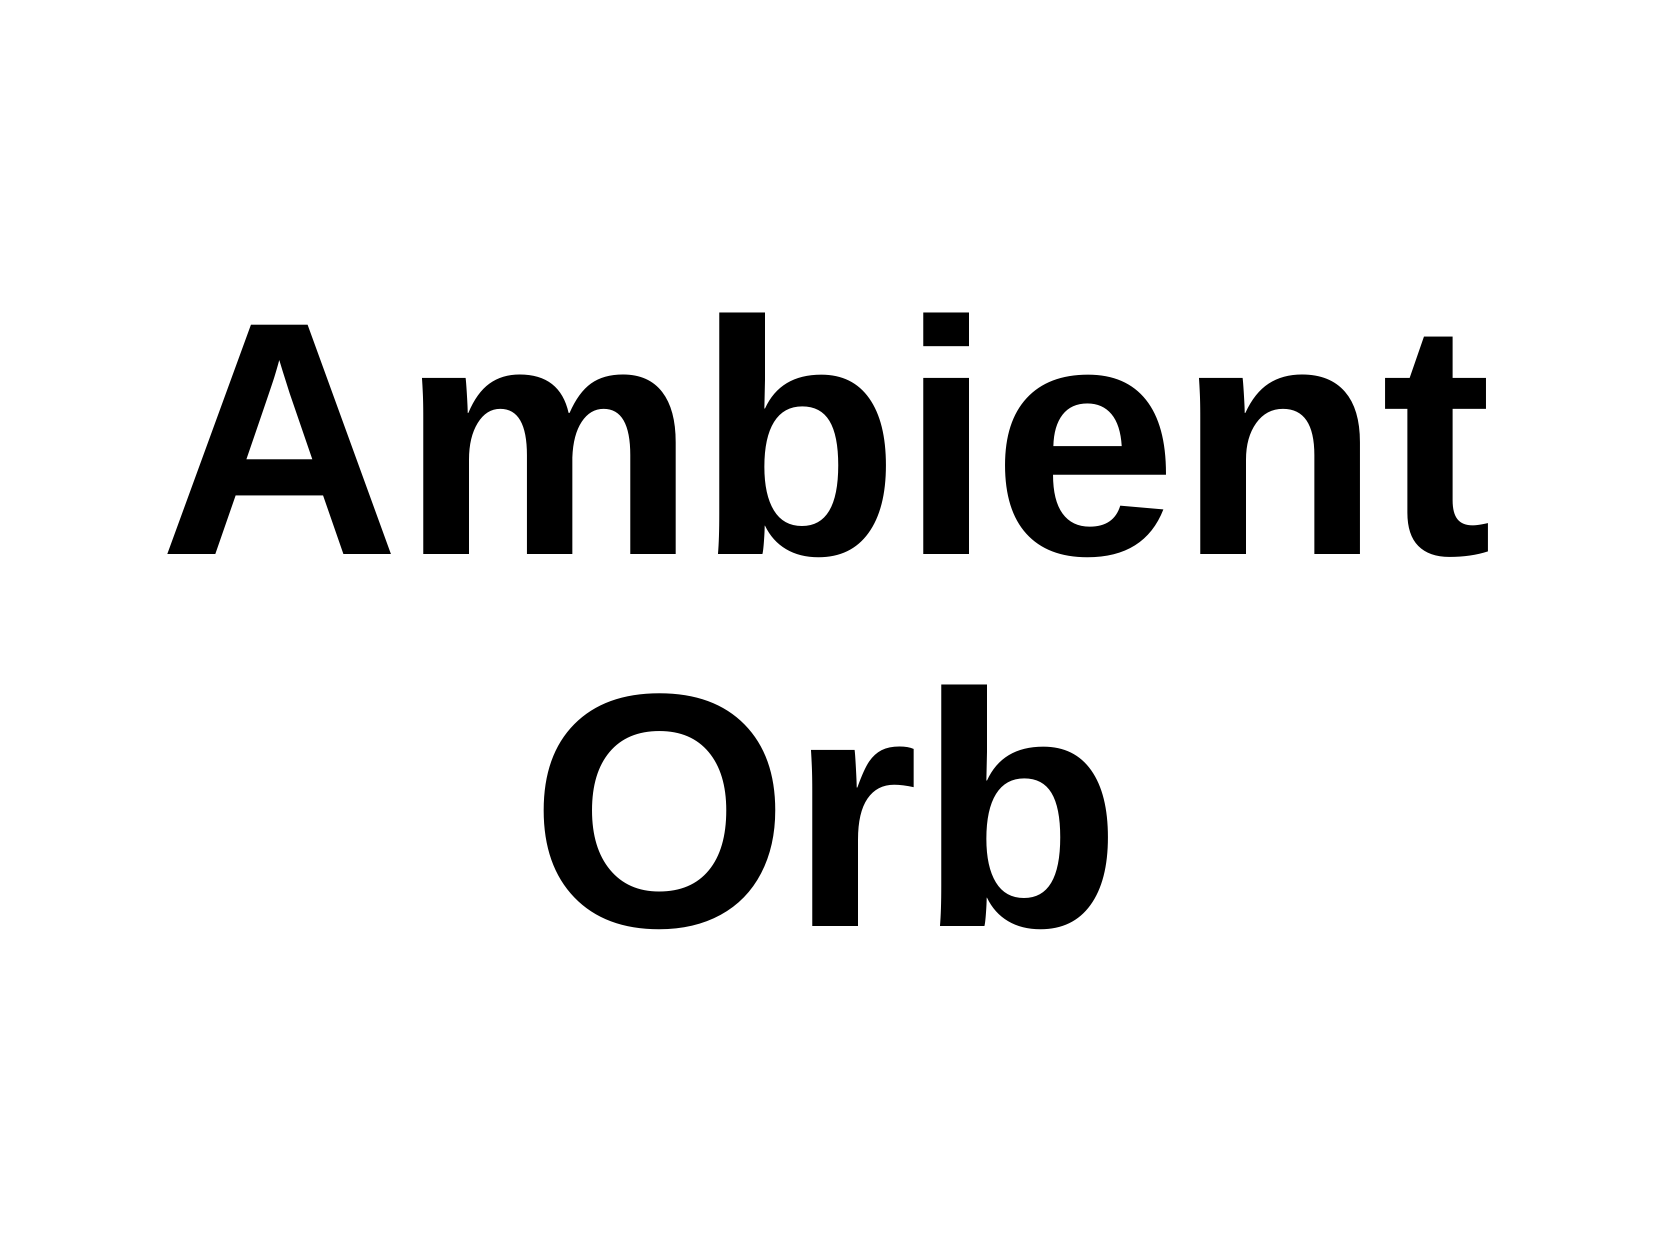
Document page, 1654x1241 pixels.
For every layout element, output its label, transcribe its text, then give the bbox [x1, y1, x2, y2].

title Ambient Orb [82, 49, 1571, 1201]
